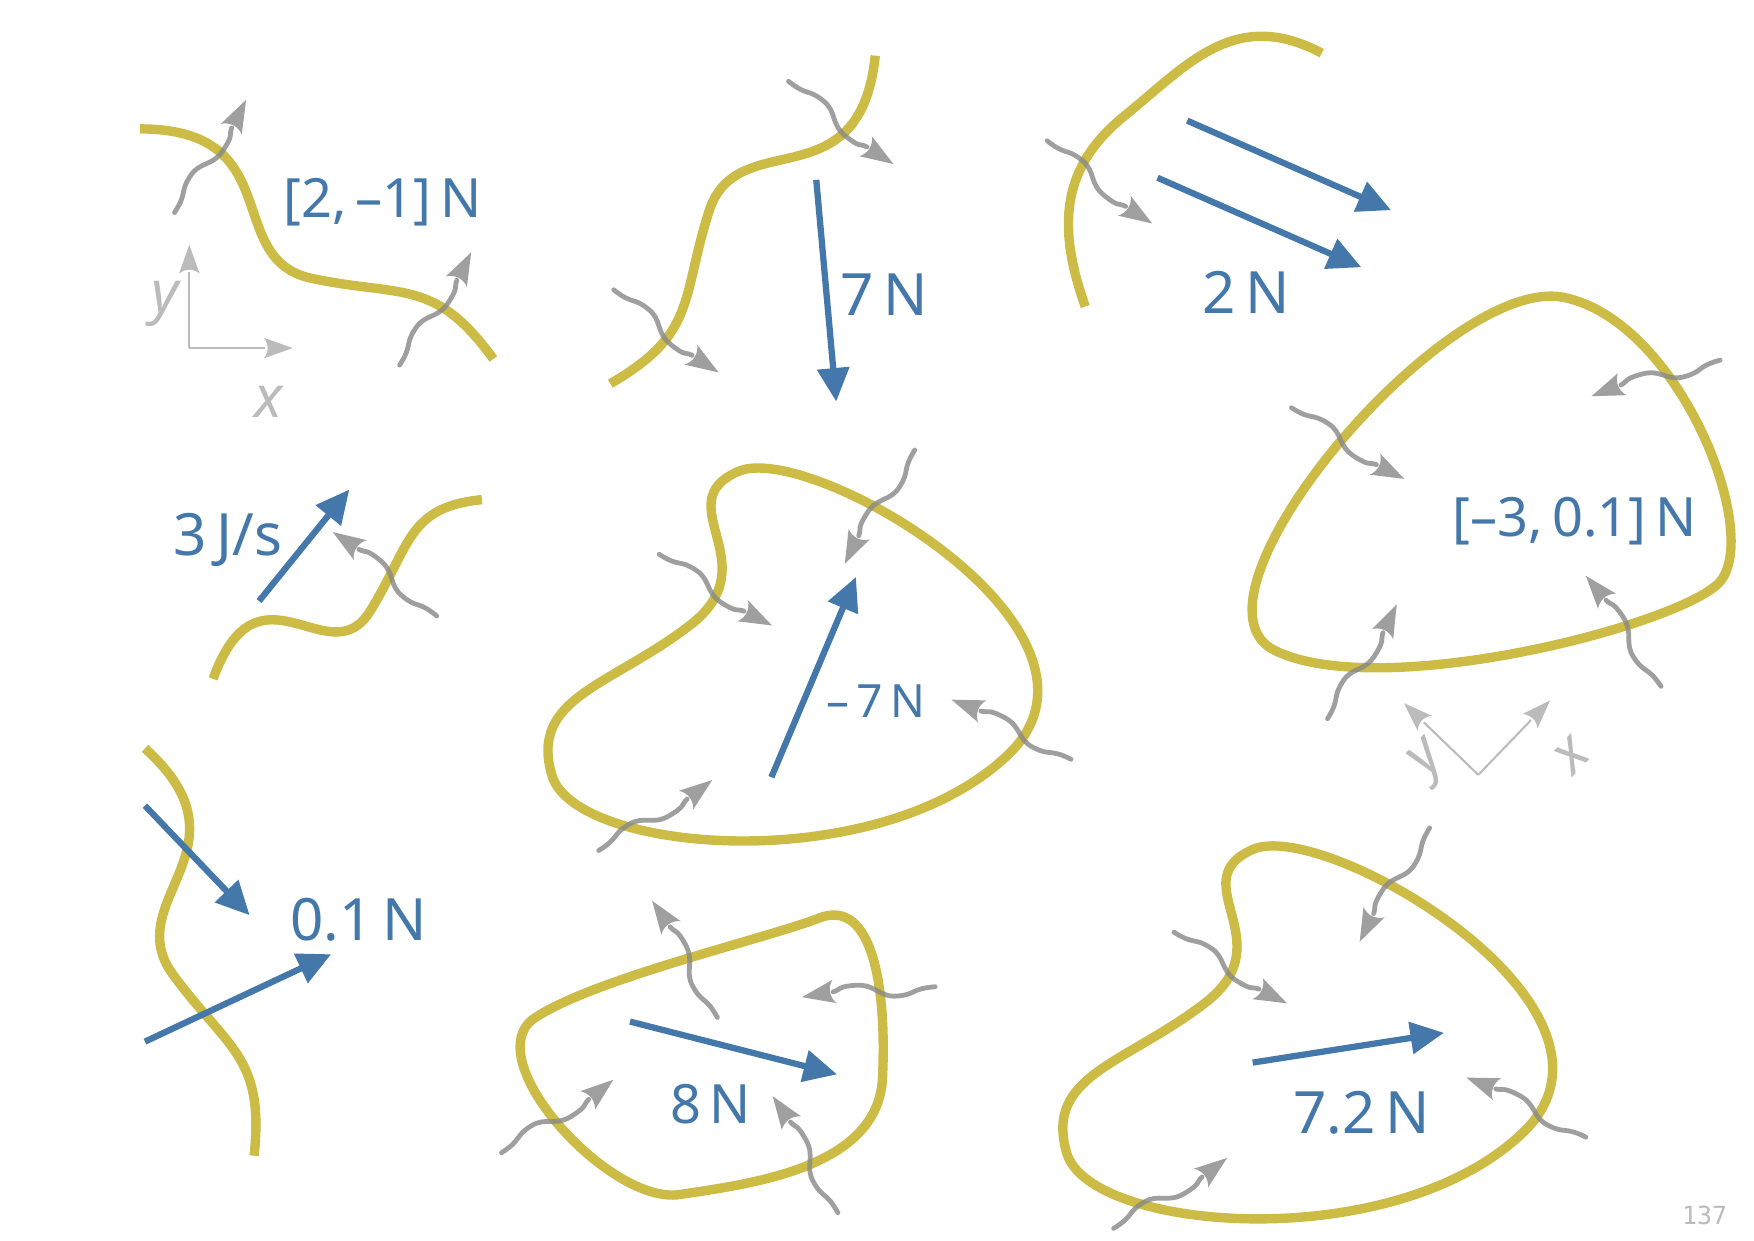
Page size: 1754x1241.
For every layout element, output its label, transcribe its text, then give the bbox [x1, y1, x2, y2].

text_box y [1360, 692, 1458, 790]
text_box x [1507, 690, 1605, 788]
text_box 7.2 N [1278, 1056, 1438, 1135]
text_box 0.1 N [276, 862, 435, 942]
text_box – 7 N [811, 654, 943, 720]
text_box [–3, 0.1] N [1438, 463, 1699, 538]
text_box y [136, 235, 196, 314]
text_box 7 N [825, 237, 941, 317]
text_box 2 N [1188, 236, 1303, 316]
text_box – 7 N [811, 654, 819, 673]
text_box [2, –1] N [268, 144, 489, 219]
text_box 3 J/s [159, 478, 305, 558]
text_box 8 N [655, 1050, 765, 1125]
text_box x [239, 339, 299, 419]
